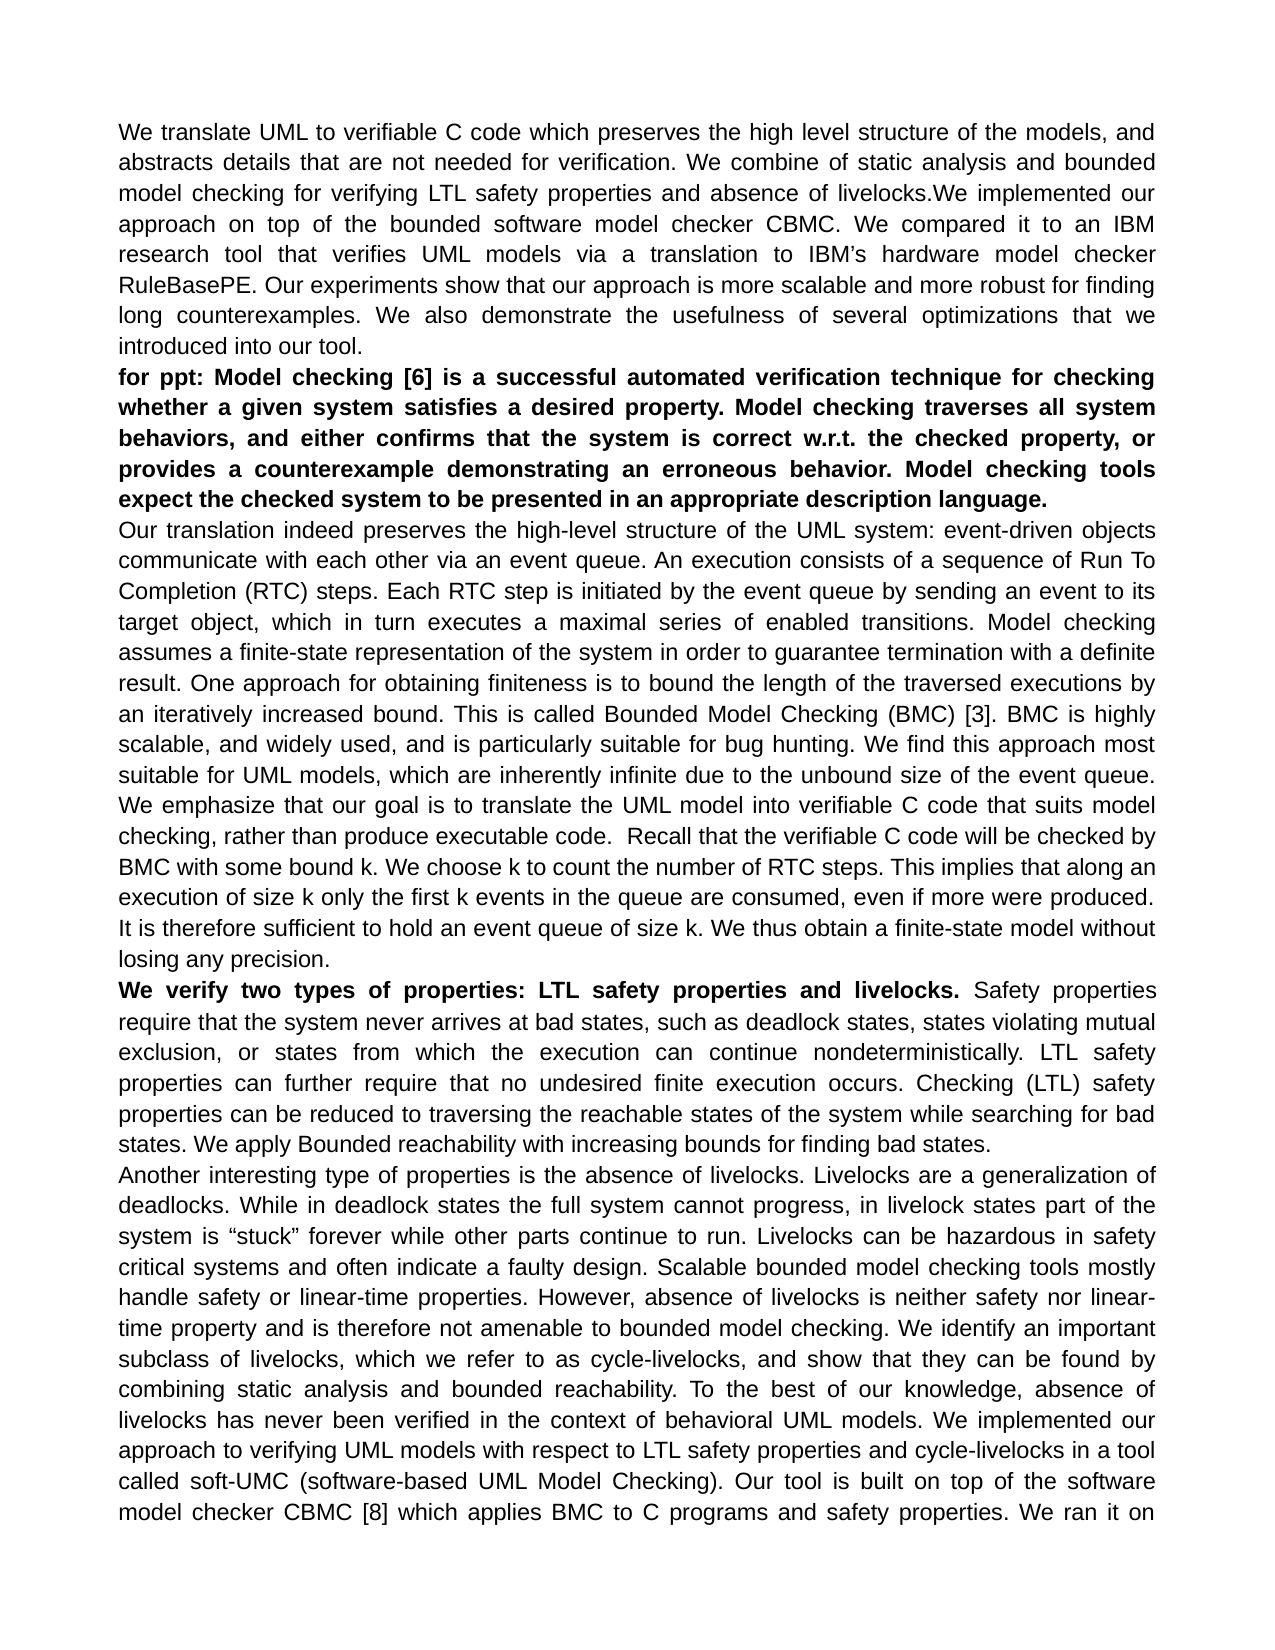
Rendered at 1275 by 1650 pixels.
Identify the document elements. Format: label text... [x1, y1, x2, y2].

text Our translation indeed preserves the high-level structure of the UML system: event-driven objects communicate with each other via an event queue. An execution consists of a sequence of Run To Completion (RTC) steps. Each RTC step is initiated by the event queue by sending an event to its target object, which in turn executes a maximal series of enabled transitions. Model checking assumes a finite-state representation of the system in order to guarantee termination with a definite result. One approach for obtaining finiteness is to bound the length of the traversed executions by an iteratively increased bound. This is called Bounded Model Checking (BMC) [3]. BMC is highly scalable, and widely used, and is particularly suitable for bug hunting. We find this approach most suitable for UML models, which are inherently infinite due to the unbound size of the event queue. We emphasize that our goal is to translate the UML model into verifiable C code that suits model checking, rather than produce executable code. Recall that the verifiable C code will be checked by BMC with some bound k. We choose k to count the number of RTC steps. This implies that along an execution of size k only the first k events in the queue are consumed, even if more were produced. It is therefore sufficient to hold an event queue of size k. We thus obtain a finite-state model without losing any precision. [118, 516, 1157, 972]
text for ppt: Model checking [6] is a successful automated verification technique for checking whether a given system satisfies a desired property. Model checking traverses all system behaviors, and either confirms that the system is correct w.r.t. the checked property, or provides a counterexample demonstrating an erroneous behavior. Model checking tools expect the checked system to be presented in an appropriate description language. [118, 363, 1157, 512]
text We translate UML to verifiable C code which preserves the high level structure of the models, and abstracts details that are not needed for verification. We combine of static analysis and bounded model checking for verifying LTL safety properties and absence of livelocks.We implemented our approach on top of the bounded software model checker CBMC. We compared it to an IBM research tool that verifies UML models via a translation to IBM’s hardware model checker RuleBasePE. Our experiments show that our approach is more scalable and more robust for finding long counterexamples. We also demonstrate the usefulness of several optimizations that we introduced into our tool. [118, 118, 1157, 359]
text Another interesting type of properties is the absence of livelocks. Livelocks are a generalization of deadlocks. While in deadlock states the full system cannot progress, in livelock states part of the system is “stuck” forever while other parts continue to run. Livelocks can be hazardous in safety critical systems and often indicate a faulty design. Scalable bounded model checking tools mostly handle safety or linear-time properties. However, absence of livelocks is neither safety nor linear-time property and is therefore not amenable to bounded model checking. We identify an important subclass of livelocks, which we refer to as cycle-livelocks, and show that they can be found by combining static analysis and bounded reachability. To the best of our knowledge, absence of livelocks has never been verified in the context of behavioral UML models. We implemented our approach to verifying UML models with respect to LTL safety properties and cycle-livelocks in a tool called soft-UMC (software-based UML Model Checking). Our tool is built on top of the software model checker CBMC [8] which applies BMC to C programs and safety properties. We ran it on [118, 1161, 1157, 1525]
text We verify two types of properties: LTL safety properties and livelocks. Safety properties require that the system never arrives at bad states, such as deadlock states, states violating mutual exclusion, or states from which the execution can continue nondeterministically. LTL safety properties can further require that no undesired finite execution occurs. Checking (LTL) safety properties can be reduced to traversing the reachable states of the system while searching for bad states. We apply Bounded reachability with increasing bounds for finding bad states. [118, 976, 1157, 1157]
